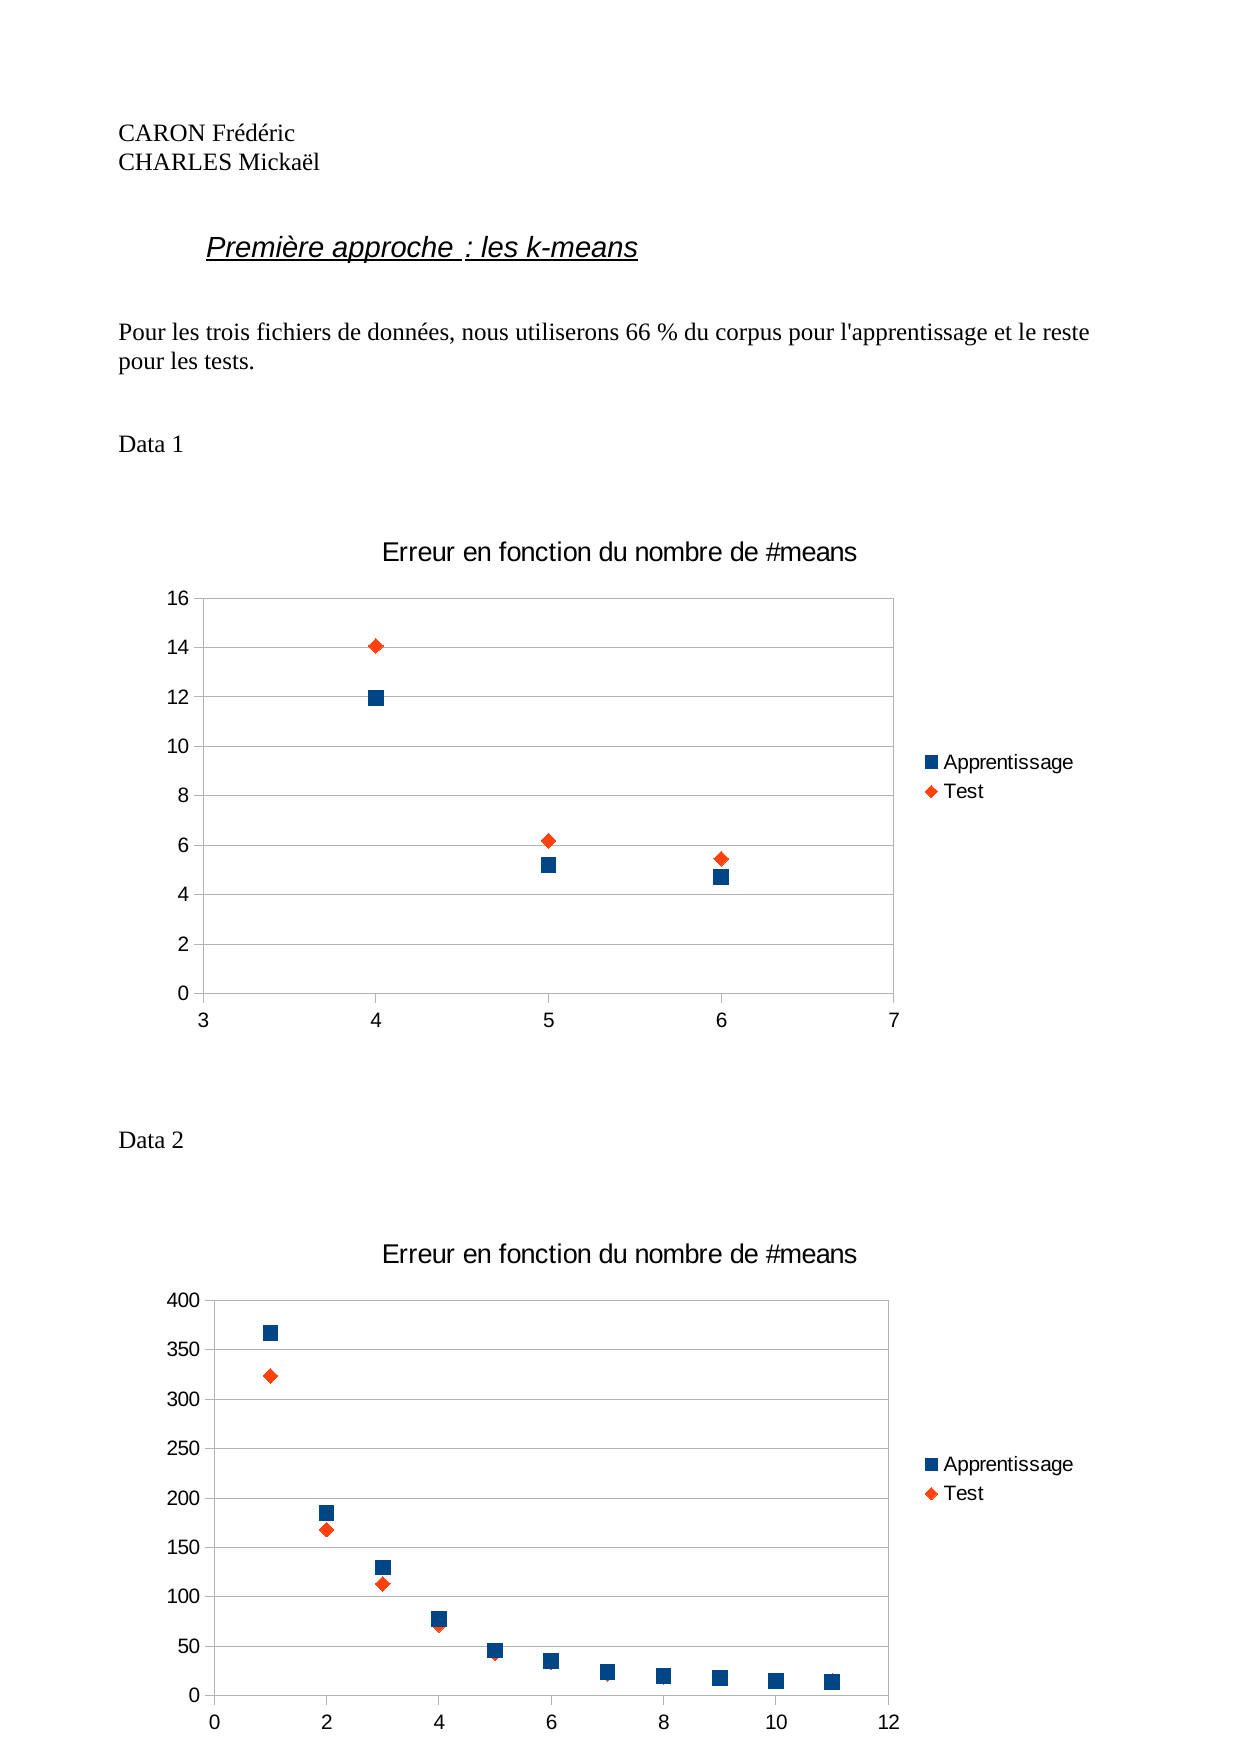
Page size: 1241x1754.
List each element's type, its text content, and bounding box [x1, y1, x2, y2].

text Data 2 [118, 1125, 1122, 1154]
subtitle Première approche : les k-means [206, 230, 1122, 264]
text Data 1 [118, 429, 1122, 457]
text Pour les trois fichiers de données, nous utiliserons 66 % du corpus pour l'apprentissage et le reste pour les tests. [118, 317, 1122, 375]
